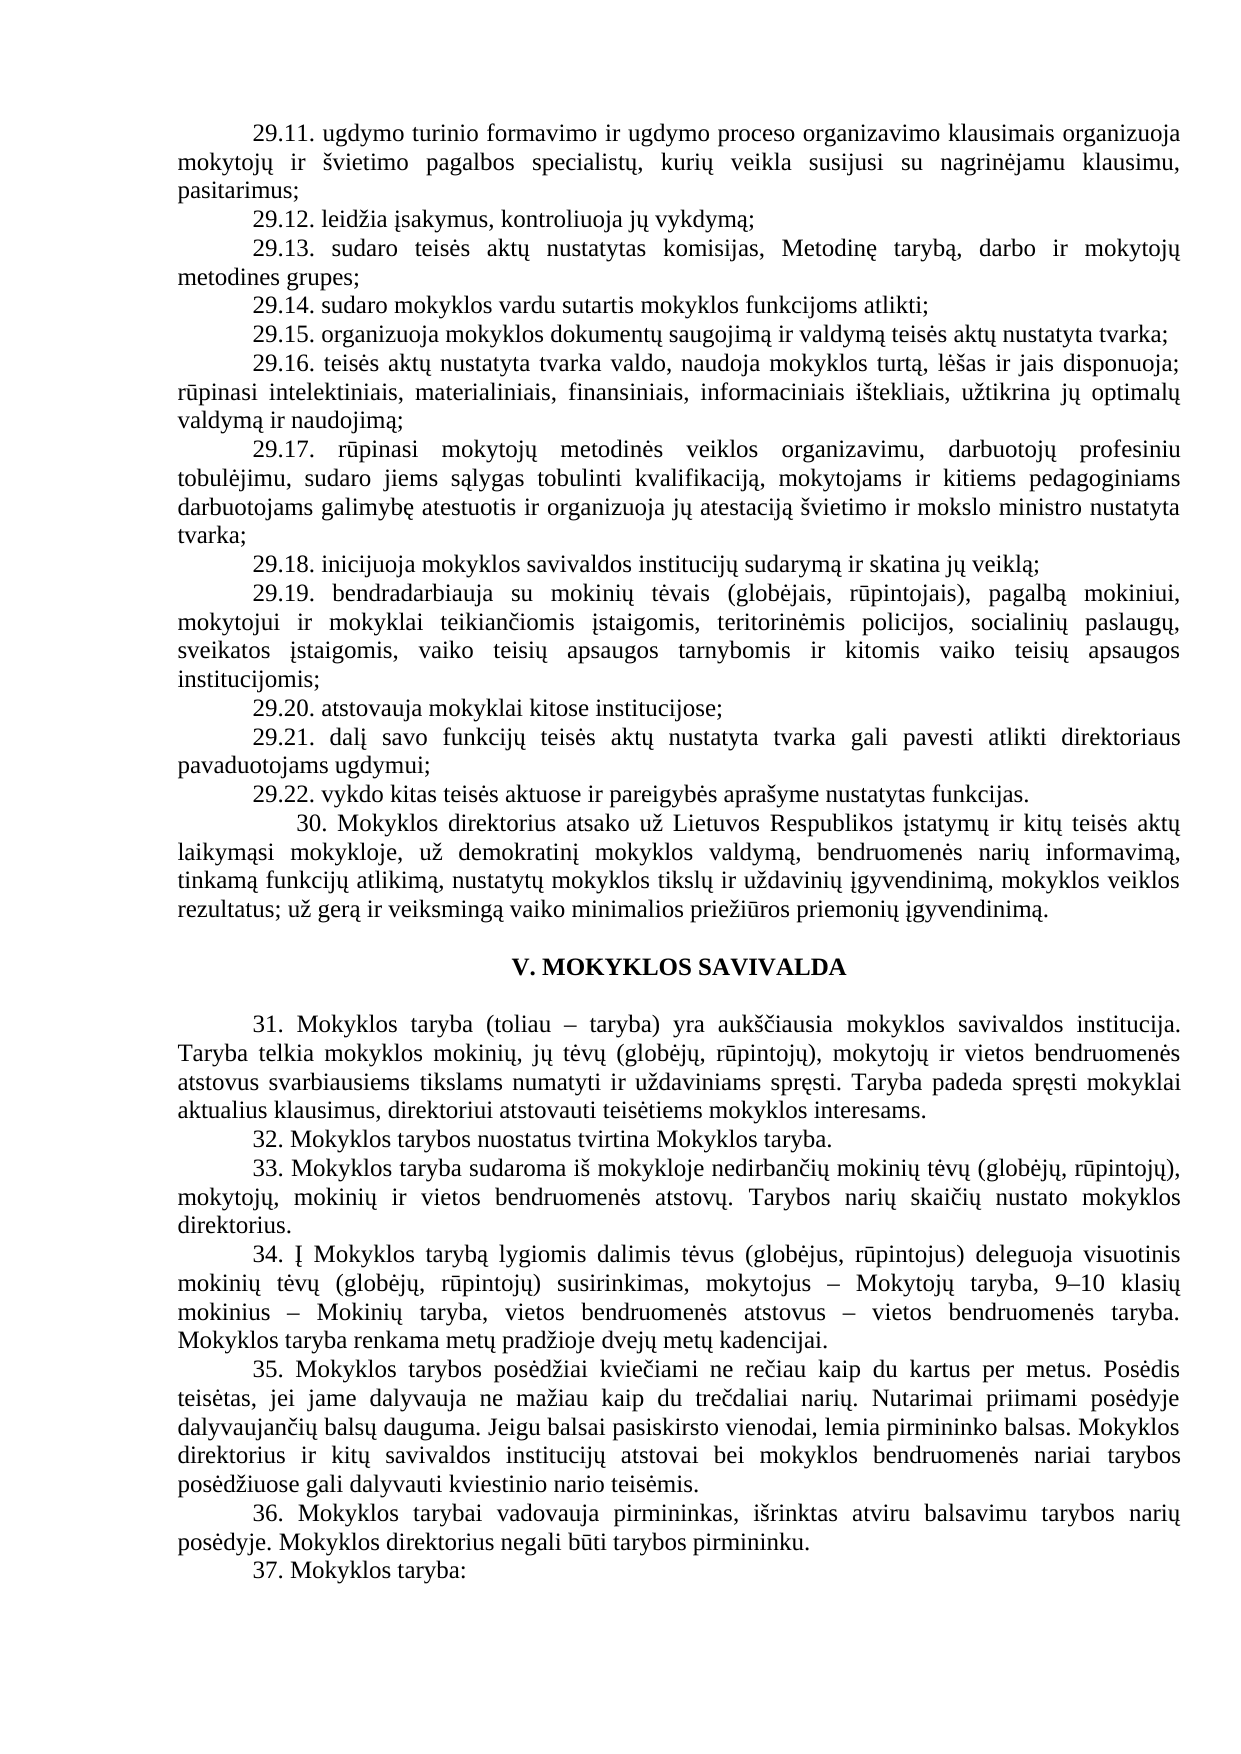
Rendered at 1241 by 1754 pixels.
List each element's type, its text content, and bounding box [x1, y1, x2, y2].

text 29.18. inicijuoja mokyklos savivaldos institucijų sudarymą ir skatina jų veiklą; [177, 549, 1181, 578]
text 29.21. dalį savo funkcijų teisės aktų nustatyta tvarka gali pavesti atlikti direktoriaus pavaduotojams ugdymui; [177, 722, 1181, 779]
text 29.22. vykdo kitas teisės aktuose ir pareigybės aprašyme nustatytas funkcijas. [177, 779, 1181, 808]
text 30. Mokyklos direktorius atsako už Lietuvos Respublikos įstatymų ir kitų teisės aktų laikymąsi mokykloje, už demokratinį mokyklos valdymą, bendruomenės narių informavimą, tinkamą funkcijų atlikimą, nustatytų mokyklos tikslų ir uždavinių įgyvendinimą, mokyklos veiklos rezultatus; už gerą ir veiksmingą vaiko minimalios priežiūros priemonių įgyvendinimą. [177, 808, 1181, 923]
text 31. Mokyklos taryba (toliau – taryba) yra aukščiausia mokyklos savivaldos institucija. Taryba telkia mokyklos mokinių, jų tėvų (globėjų, rūpintojų), mokytojų ir vietos bendruomenės atstovus svarbiausiems tikslams numatyti ir uždaviniams spręsti. Taryba padeda spręsti mokyklai aktualius klausimus, direktoriui atstovauti teisėtiems mokyklos interesams. [177, 1009, 1181, 1124]
text 34. Į Mokyklos tarybą lygiomis dalimis tėvus (globėjus, rūpintojus) deleguoja visuotinis mokinių tėvų (globėjų, rūpintojų) susirinkimas, mokytojus – Mokytojų taryba, 9–10 klasių mokinius – Mokinių taryba, vietos bendruomenės atstovus – vietos bendruomenės taryba. Mokyklos taryba renkama metų pradžioje dvejų metų kadencijai. [177, 1239, 1181, 1354]
text 36. Mokyklos tarybai vadovauja pirmininkas, išrinktas atviru balsavimu tarybos narių posėdyje. Mokyklos direktorius negali būti tarybos pirmininku. [177, 1498, 1181, 1556]
text 29.19. bendradarbiauja su mokinių tėvais (globėjais, rūpintojais), pagalbą mokiniui, mokytojui ir mokyklai teikiančiomis įstaigomis, teritorinėmis policijos, socialinių paslaugų, sveikatos įstaigomis, vaiko teisių apsaugos tarnybomis ir kitomis vaiko teisių apsaugos institucijomis; [177, 578, 1181, 693]
text 29.17. rūpinasi mokytojų metodinės veiklos organizavimu, darbuotojų profesiniu tobulėjimu, sudaro jiems sąlygas tobulinti kvalifikaciją, mokytojams ir kitiems pedagoginiams darbuotojams galimybę atestuotis ir organizuoja jų atestaciją švietimo ir mokslo ministro nustatyta tvarka; [177, 434, 1181, 549]
text 35. Mokyklos tarybos posėdžiai kviečiami ne rečiau kaip du kartus per metus. Posėdis teisėtas, jei jame dalyvauja ne mažiau kaip du trečdaliai narių. Nutarimai priimami posėdyje dalyvaujančių balsų dauguma. Jeigu balsai pasiskirsto vienodai, lemia pirmininko balsas. Mokyklos direktorius ir kitų savivaldos institucijų atstovai bei mokyklos bendruomenės nariai tarybos posėdžiuose gali dalyvauti kviestinio nario teisėmis. [177, 1354, 1181, 1498]
text 29.16. teisės aktų nustatyta tvarka valdo, naudoja mokyklos turtą, lėšas ir jais disponuoja; rūpinasi intelektiniais, materialiniais, finansiniais, informaciniais ištekliais, užtikrina jų optimalų valdymą ir naudojimą; [177, 348, 1181, 434]
text 37. Mokyklos taryba: [177, 1556, 1181, 1584]
text 33. Mokyklos taryba sudaroma iš mokykloje nedirbančių mokinių tėvų (globėjų, rūpintojų), mokytojų, mokinių ir vietos bendruomenės atstovų. Tarybos narių skaičių nustato mokyklos direktorius. [177, 1153, 1181, 1239]
text 29.20. atstovauja mokyklai kitose institucijose; [177, 693, 1181, 722]
text 29.12. leidžia įsakymus, kontroliuoja jų vykdymą; [177, 204, 1181, 233]
text 29.15. organizuoja mokyklos dokumentų saugojimą ir valdymą teisės aktų nustatyta tvarka; [177, 319, 1181, 348]
text V. MOKYKLOS SAVIVALDA [177, 952, 1181, 981]
text 29.14. sudaro mokyklos vardu sutartis mokyklos funkcijoms atlikti; [177, 291, 1181, 319]
text 32. Mokyklos tarybos nuostatus tvirtina Mokyklos taryba. [177, 1124, 1181, 1153]
text 29.13. sudaro teisės aktų nustatytas komisijas, Metodinę tarybą, darbo ir mokytojų metodines grupes; [177, 233, 1181, 291]
text 29.11. ugdymo turinio formavimo ir ugdymo proceso organizavimo klausimais organizuoja mokytojų ir švietimo pagalbos specialistų, kurių veikla susijusi su nagrinėjamu klausimu, pasitarimus; [177, 118, 1181, 204]
